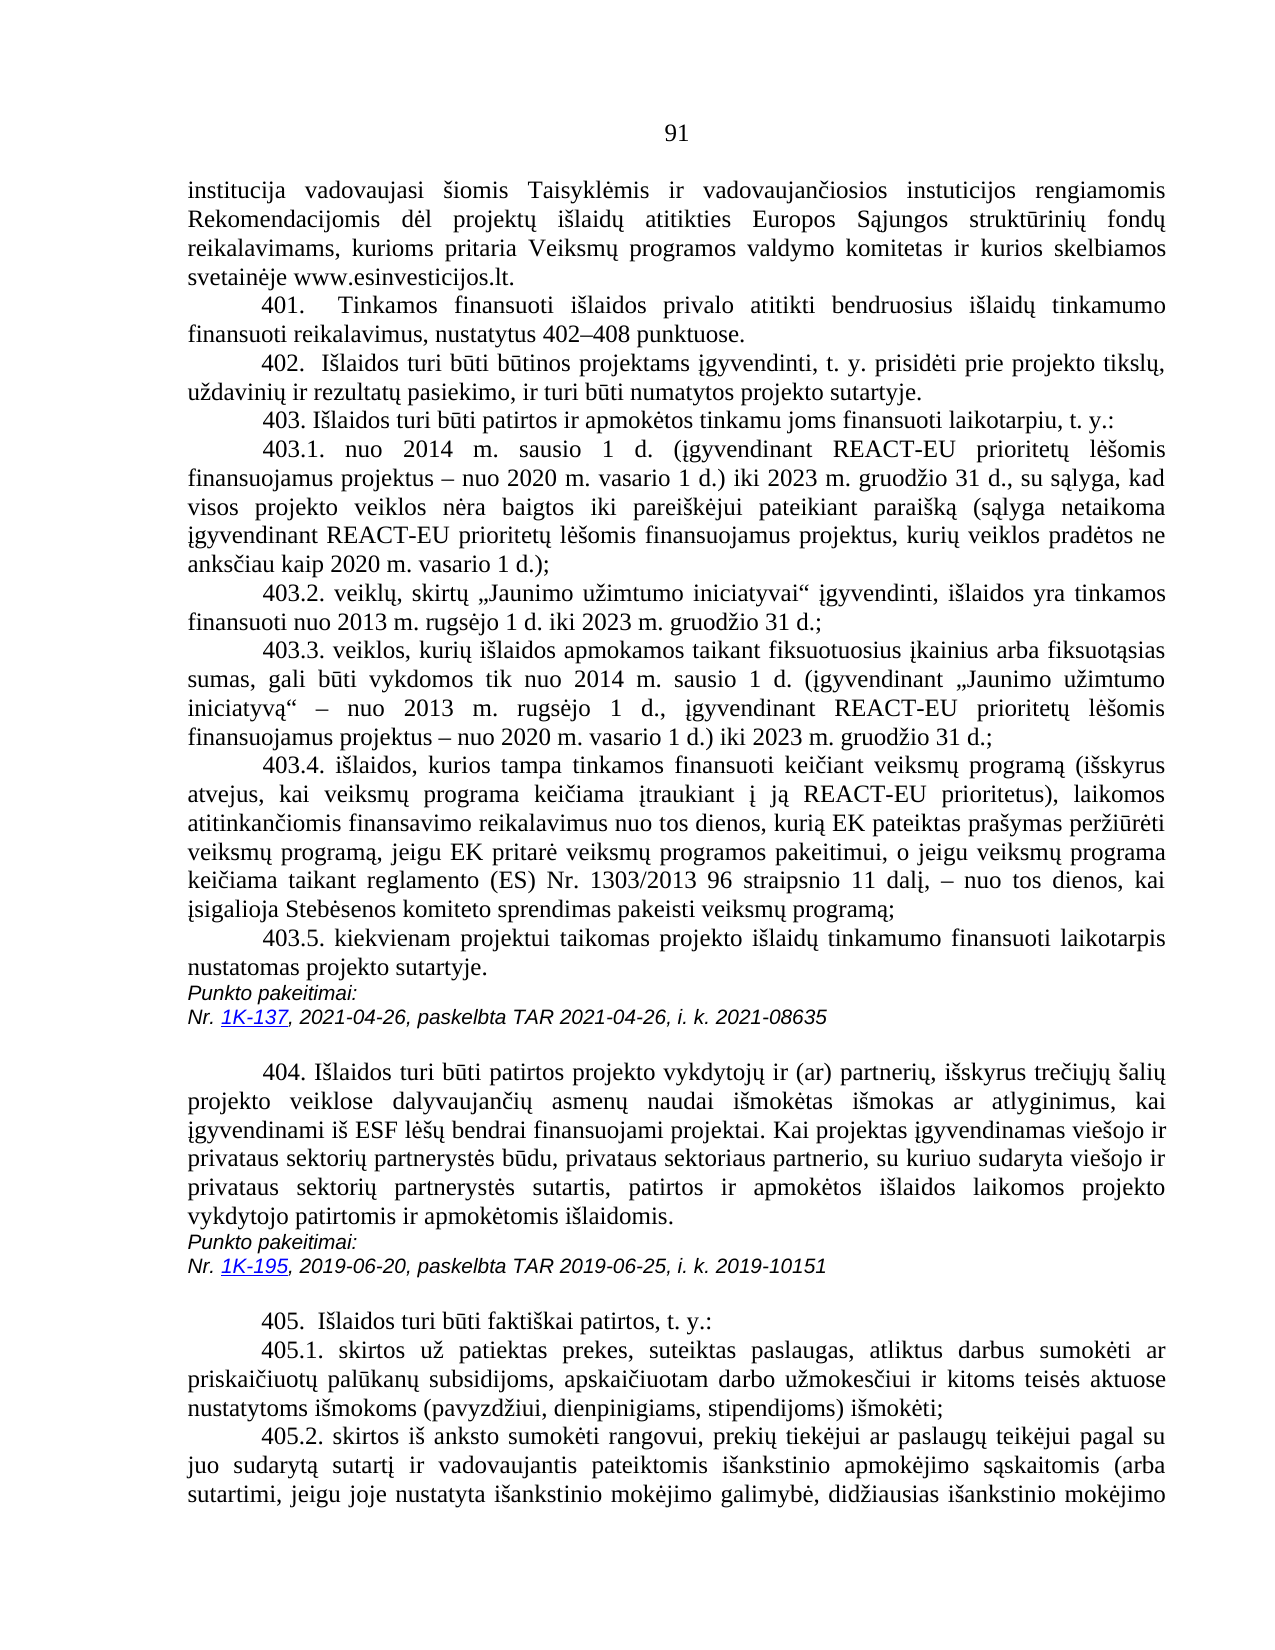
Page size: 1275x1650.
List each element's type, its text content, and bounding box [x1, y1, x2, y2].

text 405.1. skirtos už patiektas prekes, suteiktas paslaugas, atliktus darbus sumokėti ar priskaičiuotų palūkanų subsidijoms, apskaičiuotam darbo užmokesčiui ir kitoms teisės aktuose nustatytoms išmokoms (pavyzdžiui, dienpinigiams, stipendijoms) išmokėti; [187, 1335, 1167, 1421]
text Nr. 1K-137, 2021-04-26, paskelbta TAR 2021-04-26, i. k. 2021-08635 [187, 1004, 1167, 1028]
text 403.4. išlaidos, kurios tampa tinkamos finansuoti keičiant veiksmų programą (išskyrus atvejus, kai veiksmų programa keičiama įtraukiant į ją REACT-EU prioritetus), laikomos atitinkančiomis finansavimo reikalavimus nuo tos dienos, kurią EK pateiktas prašymas peržiūrėti veiksmų programą, jeigu EK pritarė veiksmų programos pakeitimui, o jeigu veiksmų programa keičiama taikant reglamento (ES) Nr. 1303/2013 96 straipsnio 11 dalį, – nuo tos dienos, kai įsigalioja Stebėsenos komiteto sprendimas pakeisti veiksmų programą; [187, 751, 1167, 923]
text 402. Išlaidos turi būti būtinos projektams įgyvendinti, t. y. prisidėti prie projekto tikslų, uždavinių ir rezultatų pasiekimo, ir turi būti numatytos projekto sutartyje. [187, 348, 1167, 406]
text Punkto pakeitimai: [187, 1230, 1167, 1254]
text 405.2. skirtos iš anksto sumokėti rangovui, prekių tiekėjui ar paslaugų teikėjui pagal su juo sudarytą sutartį ir vadovaujantis pateiktomis išankstinio apmokėjimo sąskaitomis (arba sutartimi, jeigu joje nustatyta išankstinio mokėjimo galimybė, didžiausias išankstinio mokėjimo [187, 1421, 1167, 1508]
text 404. Išlaidos turi būti patirtos projekto vykdytojų ir (ar) partnerių, išskyrus trečiųjų šalių projekto veiklose dalyvaujančių asmenų naudai išmokėtas išmokas ar atlyginimus, kai įgyvendinami iš ESF lėšų bendrai finansuojami projektai. Kai projektas įgyvendinamas viešojo ir privataus sektorių partnerystės būdu, privataus sektoriaus partnerio, su kuriuo sudaryta viešojo ir privataus sektorių partnerystės sutartis, patirtos ir apmokėtos išlaidos laikomos projekto vykdytojo patirtomis ir apmokėtomis išlaidomis. [187, 1057, 1167, 1230]
text Punkto pakeitimai: [187, 981, 1167, 1004]
text 401. Tinkamos finansuoti išlaidos privalo atitikti bendruosius išlaidų tinkamumo finansuoti reikalavimus, nustatytus 402–408 punktuose. [187, 291, 1167, 348]
text 403.5. kiekvienam projektui taikomas projekto išlaidų tinkamumo finansuoti laikotarpis nustatomas projekto sutartyje. [187, 923, 1167, 981]
text 403.1. nuo 2014 m. sausio 1 d. (įgyvendinant REACT-EU prioritetų lėšomis finansuojamus projektus – nuo 2020 m. vasario 1 d.) iki 2023 m. gruodžio 31 d., su sąlyga, kad visos projekto veiklos nėra baigtos iki pareiškėjui pateikiant paraišką (sąlyga netaikoma įgyvendinant REACT-EU prioritetų lėšomis finansuojamus projektus, kurių veiklos pradėtos ne anksčiau kaip 2020 m. vasario 1 d.); [187, 434, 1167, 578]
text 405. Išlaidos turi būti faktiškai patirtos, t. y.: [187, 1306, 1167, 1335]
text 403.2. veiklų, skirtų „Jaunimo užimtumo iniciatyvai“ įgyvendinti, išlaidos yra tinkamos finansuoti nuo 2013 m. rugsėjo 1 d. iki 2023 m. gruodžio 31 d.; [187, 578, 1167, 636]
text 403.3. veiklos, kurių išlaidos apmokamos taikant fiksuotuosius įkainius arba fiksuotąsias sumas, gali būti vykdomos tik nuo 2014 m. sausio 1 d. (įgyvendinant „Jaunimo užimtumo iniciatyvą“ – nuo 2013 m. rugsėjo 1 d., įgyvendinant REACT-EU prioritetų lėšomis finansuojamus projektus – nuo 2020 m. vasario 1 d.) iki 2023 m. gruodžio 31 d.; [187, 636, 1167, 751]
text 403. Išlaidos turi būti patirtos ir apmokėtos tinkamu joms finansuoti laikotarpiu, t. y.: [187, 406, 1167, 434]
text Nr. 1K-195, 2019-06-20, paskelbta TAR 2019-06-25, i. k. 2019-10151 [187, 1254, 1167, 1278]
text institucija vadovaujasi šiomis Taisyklėmis ir vadovaujančiosios instuticijos rengiamomis Rekomendacijomis dėl projektų išlaidų atitikties Europos Sąjungos struktūrinių fondų reikalavimams, kurioms pritaria Veiksmų programos valdymo komitetas ir kurios skelbiamos svetainėje www.esinvesticijos.lt. [187, 176, 1167, 291]
